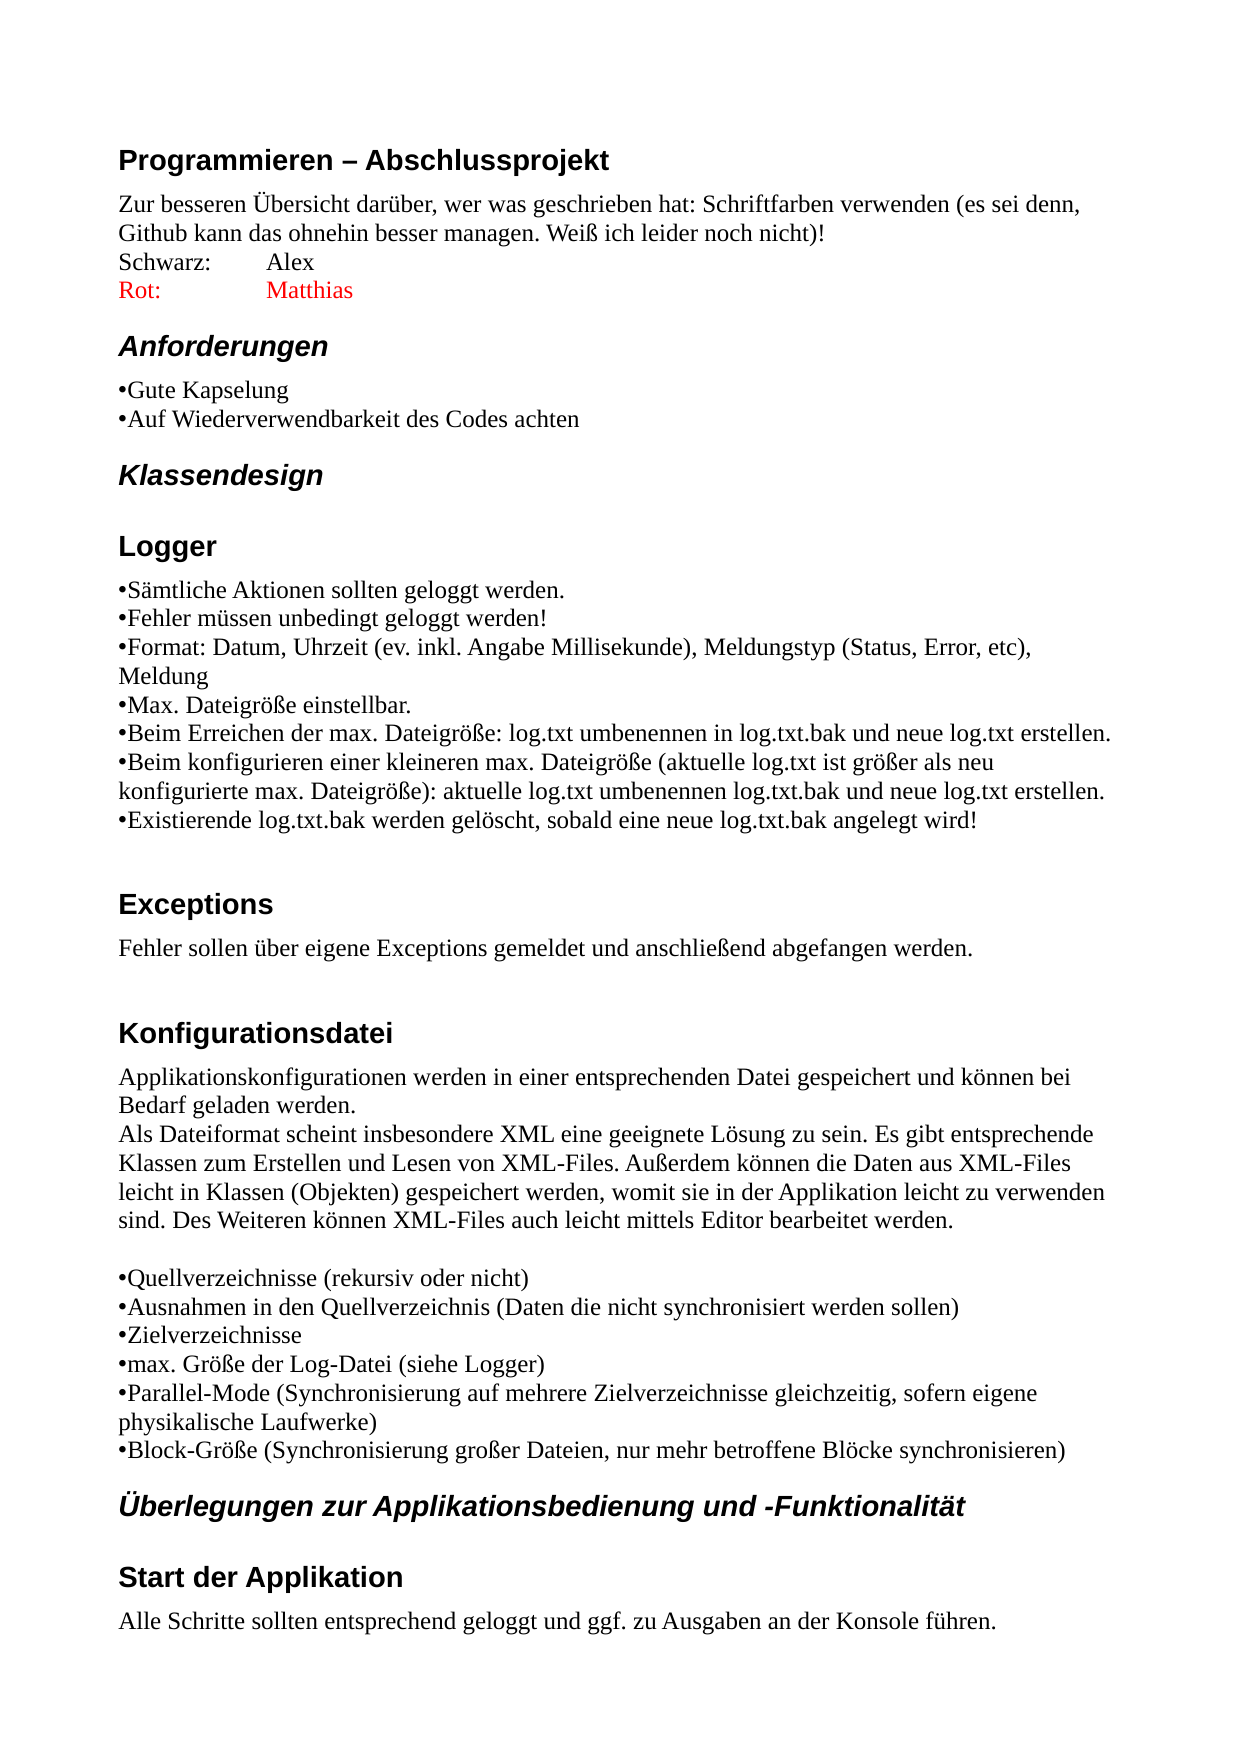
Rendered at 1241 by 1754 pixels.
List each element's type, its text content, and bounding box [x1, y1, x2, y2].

subtitle Start der Applikation [118, 1560, 1122, 1594]
text Schwarz: Alex [118, 247, 1122, 275]
list Gute Kapselung [118, 375, 1122, 404]
list Sämtliche Aktionen sollten geloggt werden. [118, 575, 1122, 603]
subtitle Exceptions [118, 887, 1122, 921]
subtitle Klassendesign [118, 458, 1122, 491]
list max. Größe der Log-Datei (siehe Logger) [118, 1349, 1122, 1378]
text Rot: Matthias [118, 275, 1122, 304]
list Fehler müssen unbedingt geloggt werden! [118, 603, 1122, 632]
list Format: Datum, Uhrzeit (ev. inkl. Angabe Millisekunde), Meldungstyp (Status, Error, etc), Meldung [118, 632, 1122, 690]
list Beim konfigurieren einer kleineren max. Dateigröße (aktuelle log.txt ist größer als neu konfigurierte max. Dateigröße): aktuelle log.txt umbenennen log.txt.bak und neue log.txt erstellen. [118, 747, 1122, 805]
list Ausnahmen in den Quellverzeichnis (Daten die nicht synchronisiert werden sollen) [118, 1292, 1122, 1321]
text Fehler sollen über eigene Exceptions gemeldet und anschließend abgefangen werden. [118, 933, 1122, 962]
subtitle Programmieren – Abschlussprojekt [118, 143, 1122, 177]
list Parallel-Mode (Synchronisierung auf mehrere Zielverzeichnisse gleichzeitig, sofern eigene physikalische Laufwerke) [118, 1378, 1122, 1436]
text Als Dateiformat scheint insbesondere XML eine geeignete Lösung zu sein. Es gibt entsprechende Klassen zum Erstellen und Lesen von XML-Files. Außerdem können die Daten aus XML-Files leicht in Klassen (Objekten) gespeichert werden, womit sie in der Applikation leicht zu verwenden sind. Des Weiteren können XML-Files auch leicht mittels Editor bearbeitet werden. [118, 1119, 1122, 1234]
subtitle Konfigurationsdatei [118, 1016, 1122, 1049]
text Zur besseren Übersicht darüber, wer was geschrieben hat: Schriftfarben verwenden (es sei denn, Github kann das ohnehin besser managen. Weiß ich leider noch nicht)! [118, 189, 1122, 247]
subtitle Anforderungen [118, 329, 1122, 363]
text Alle Schritte sollten entsprechend geloggt und ggf. zu Ausgaben an der Konsole führen. [118, 1606, 1122, 1635]
subtitle Überlegungen zur Applikationsbedienung und -Funktionalität [118, 1489, 1122, 1523]
list Block-Größe (Synchronisierung großer Dateien, nur mehr betroffene Blöcke synchronisieren) [118, 1436, 1122, 1464]
list Zielverzeichnisse [118, 1321, 1122, 1349]
subtitle Logger [118, 529, 1122, 562]
list Max. Dateigröße einstellbar. [118, 690, 1122, 718]
list Quellverzeichnisse (rekursiv oder nicht) [118, 1263, 1122, 1292]
list Existierende log.txt.bak werden gelöscht, sobald eine neue log.txt.bak angelegt wird! [118, 805, 1122, 833]
list Beim Erreichen der max. Dateigröße: log.txt umbenennen in log.txt.bak und neue log.txt erstellen. [118, 718, 1122, 747]
text Applikationskonfigurationen werden in einer entsprechenden Datei gespeichert und können bei Bedarf geladen werden. [118, 1062, 1122, 1119]
list Auf Wiederverwendbarkeit des Codes achten [118, 404, 1122, 433]
